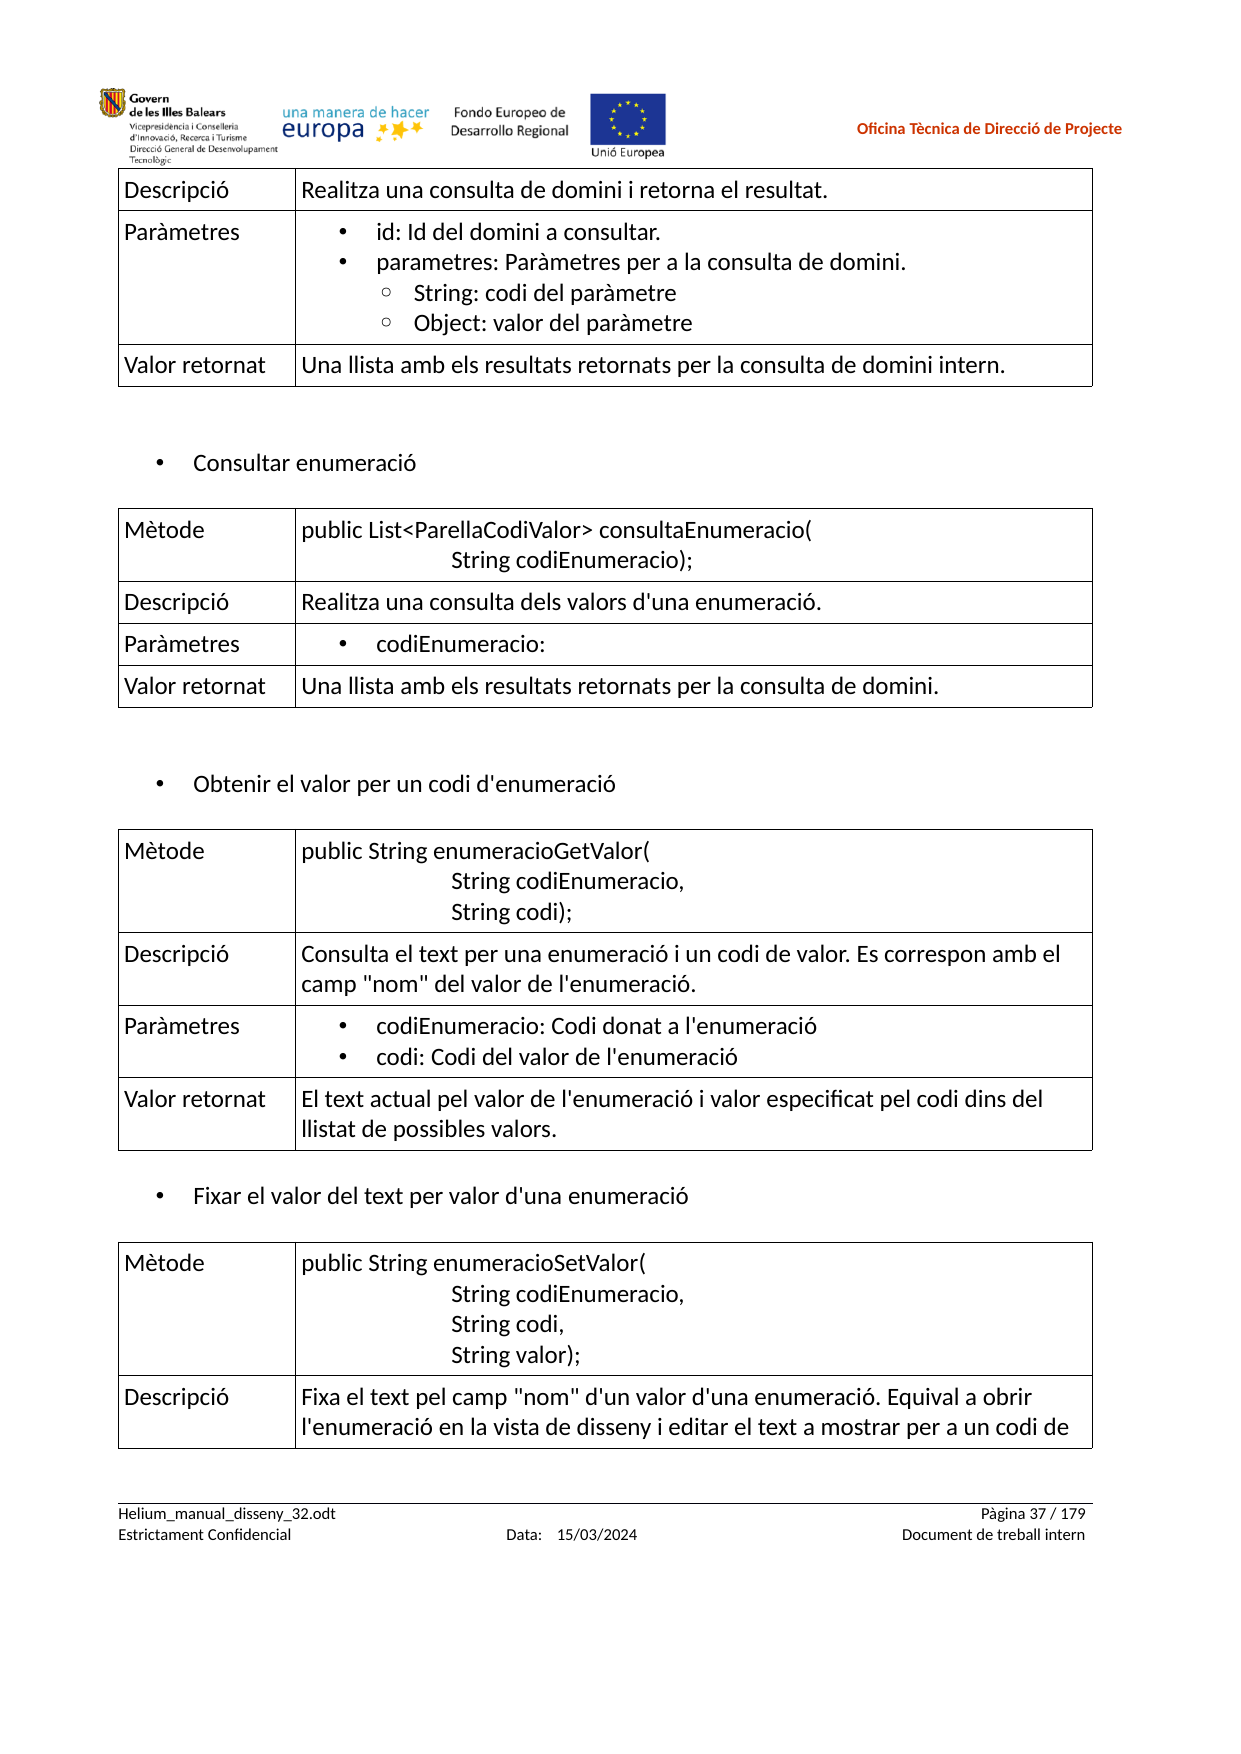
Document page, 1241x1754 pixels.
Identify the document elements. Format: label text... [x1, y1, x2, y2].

table_cell codiEnumeracio: [296, 624, 1092, 665]
table_cell Valor retornat [119, 1078, 295, 1150]
table_cell Fixa el text pel camp "nom" d'un valor d'una enumeració. Equival a obrir l'enumeració en la vista de disseny i editar el text a mostrar per a un codi de [296, 1376, 1092, 1448]
list Consultar enumeració [156, 447, 1122, 477]
table_cell Realitza una consulta de domini i retorna el resultat. [296, 169, 1092, 210]
table_header public String enumeracioSetValor( String codiEnumeracio, String codi, String valor); [296, 1243, 1092, 1375]
table_cell Consulta el text per una enumeració i un codi de valor. Es correspon amb el camp "nom" del valor de l'enumeració. [296, 933, 1092, 1005]
table_cell Descripció [119, 582, 295, 623]
table_header public List<ParellaCodiValor> consultaEnumeracio( String codiEnumeracio); [296, 509, 1092, 581]
table_cell Valor retornat [119, 666, 295, 707]
table_cell El text actual pel valor de l'enumeració i valor especificat pel codi dins del llistat de possibles valors. [296, 1078, 1092, 1150]
list Obtenir el valor per un codi d'enumeració [156, 768, 1122, 798]
table_cell Una llista amb els resultats retornats per la consulta de domini. [296, 666, 1092, 707]
table_cell Paràmetres [119, 211, 295, 344]
table_cell Valor retornat [119, 345, 295, 386]
table_cell Paràmetres [119, 624, 295, 665]
table_header Mètode [119, 1243, 295, 1375]
table_cell codiEnumeracio: Codi donat a l'enumeració codi: Codi del valor de l'enumeració [296, 1006, 1092, 1077]
table_cell Descripció [119, 1376, 295, 1448]
table_cell Paràmetres [119, 1006, 295, 1077]
table_header public String enumeracioGetValor( String codiEnumeracio, String codi); [296, 830, 1092, 932]
table_header Mètode [119, 830, 295, 932]
table_cell Realitza una consulta dels valors d'una enumeració. [296, 582, 1092, 623]
list Fixar el valor del text per valor d'una enumeració [156, 1181, 1122, 1211]
table_header Mètode [119, 509, 295, 581]
picture [99, 87, 668, 166]
table_cell id: Id del domini a consultar. parametres: Paràmetres per a la consulta de domini. String: codi del paràmetre Object: valor del paràmetre [296, 211, 1092, 344]
table_cell Descripció [119, 933, 295, 1005]
table_cell Descripció [119, 169, 295, 210]
table_cell Una llista amb els resultats retornats per la consulta de domini intern. [296, 345, 1092, 386]
